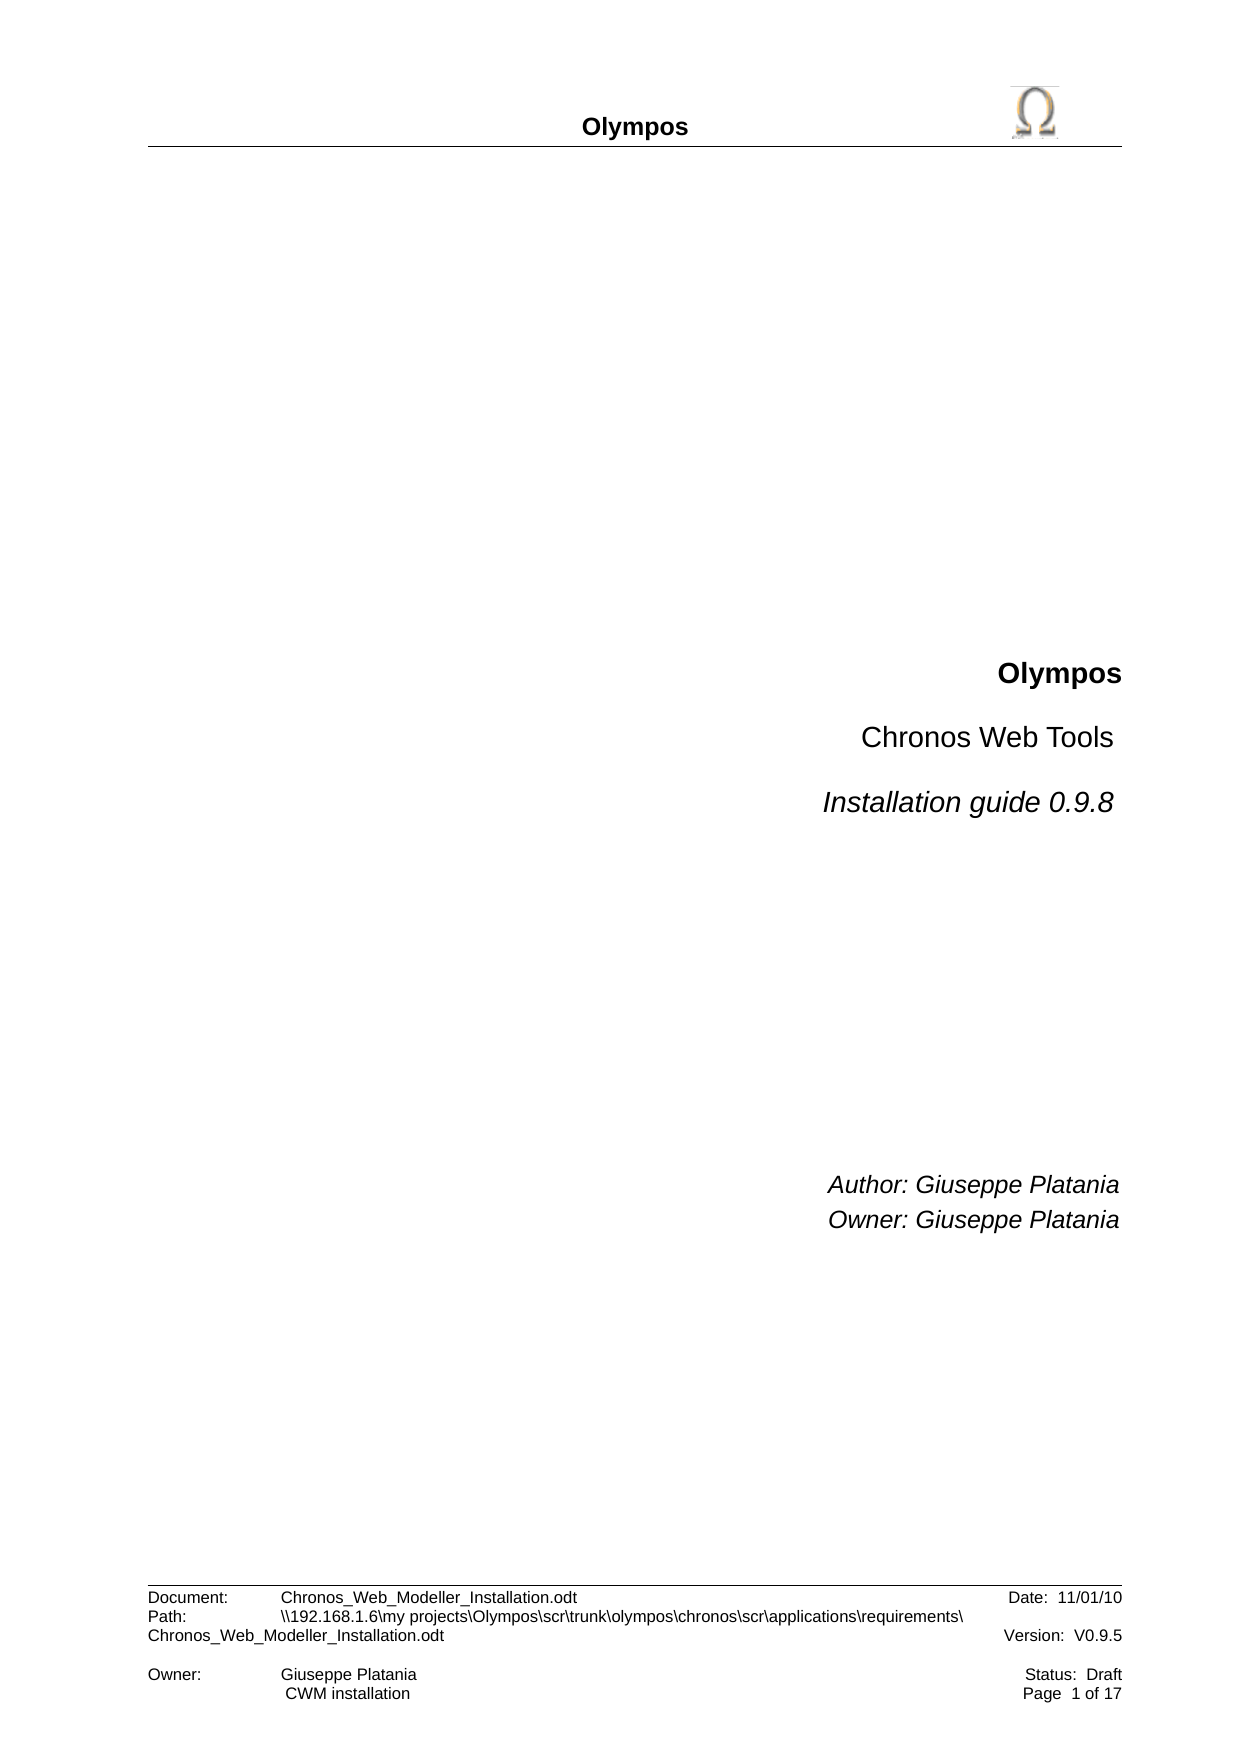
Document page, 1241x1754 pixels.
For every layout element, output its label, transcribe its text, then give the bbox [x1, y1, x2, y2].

title Installation guide 0.9.8 [148, 785, 1122, 819]
picture [1010, 85, 1060, 139]
subtitle Owner: Giuseppe Platania [148, 1205, 1122, 1234]
subtitle Author: Giuseppe Platania [148, 1170, 1122, 1199]
title Olympos [148, 656, 1122, 689]
title Chronos Web Tools [148, 721, 1122, 754]
